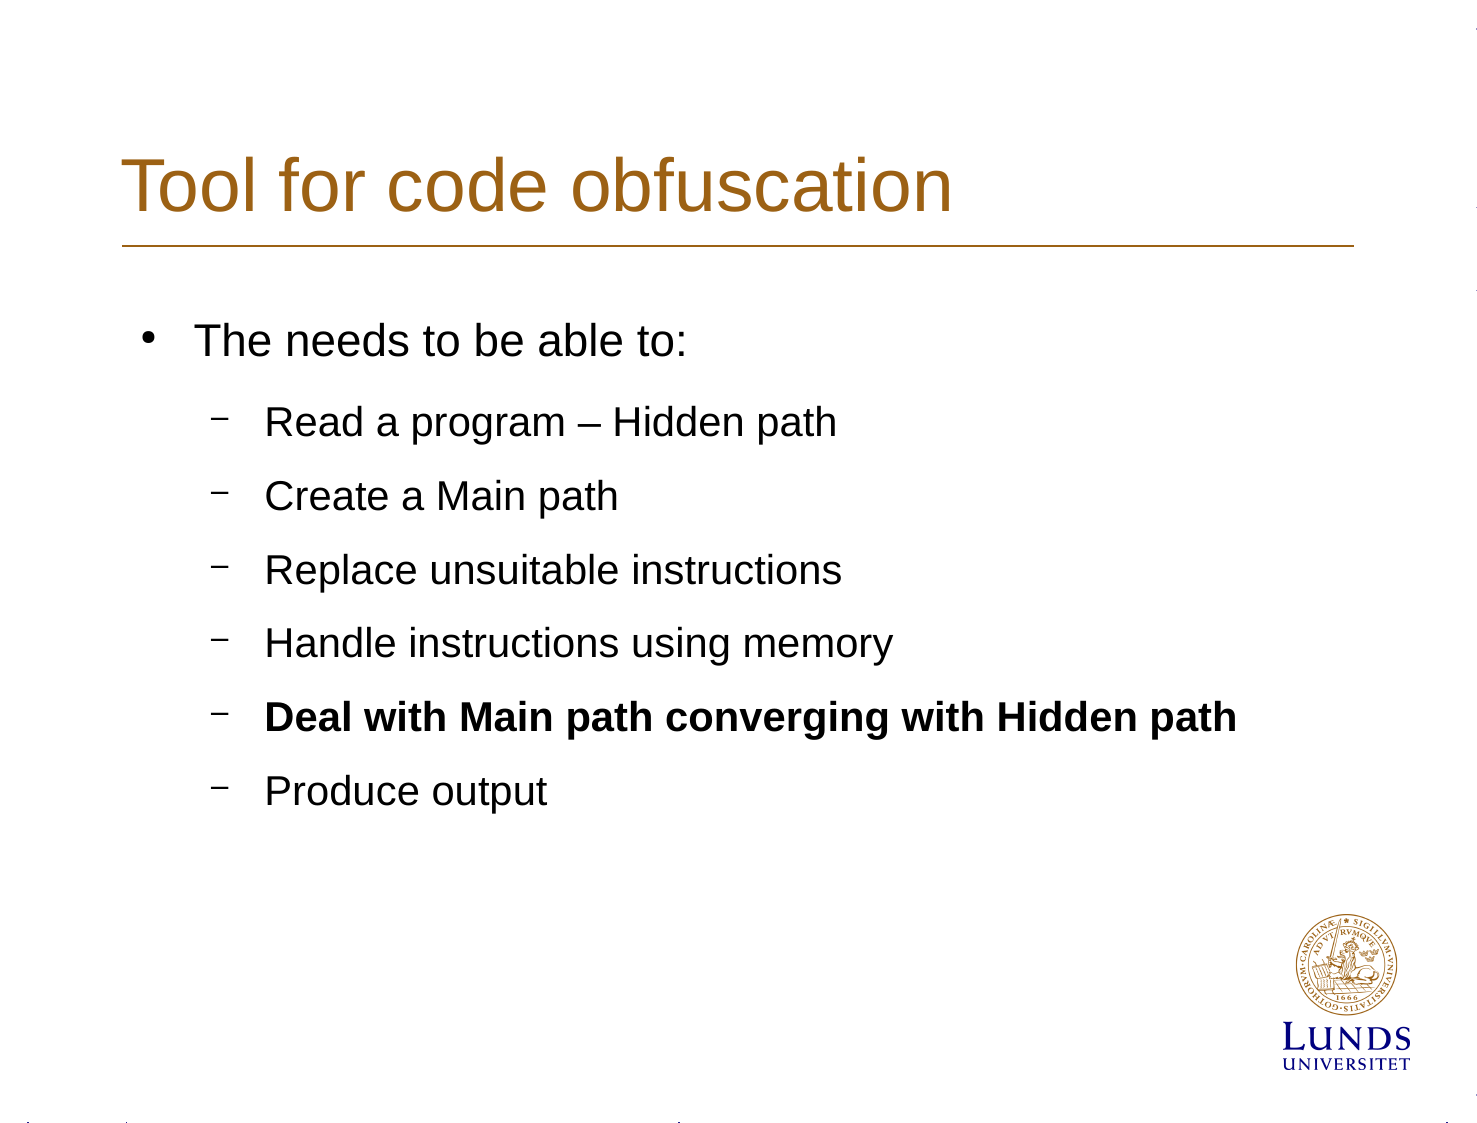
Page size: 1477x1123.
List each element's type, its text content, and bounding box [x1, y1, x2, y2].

list The needs to be able to: Read a program – Hidden path Create a Main path Replace unsuitable instructions Handle instructions using memory Deal with Main path converging with Hidden path Produce output [107, 303, 1353, 888]
picture [1283, 914, 1410, 1070]
title Tool for code obfuscation [105, 46, 1354, 234]
